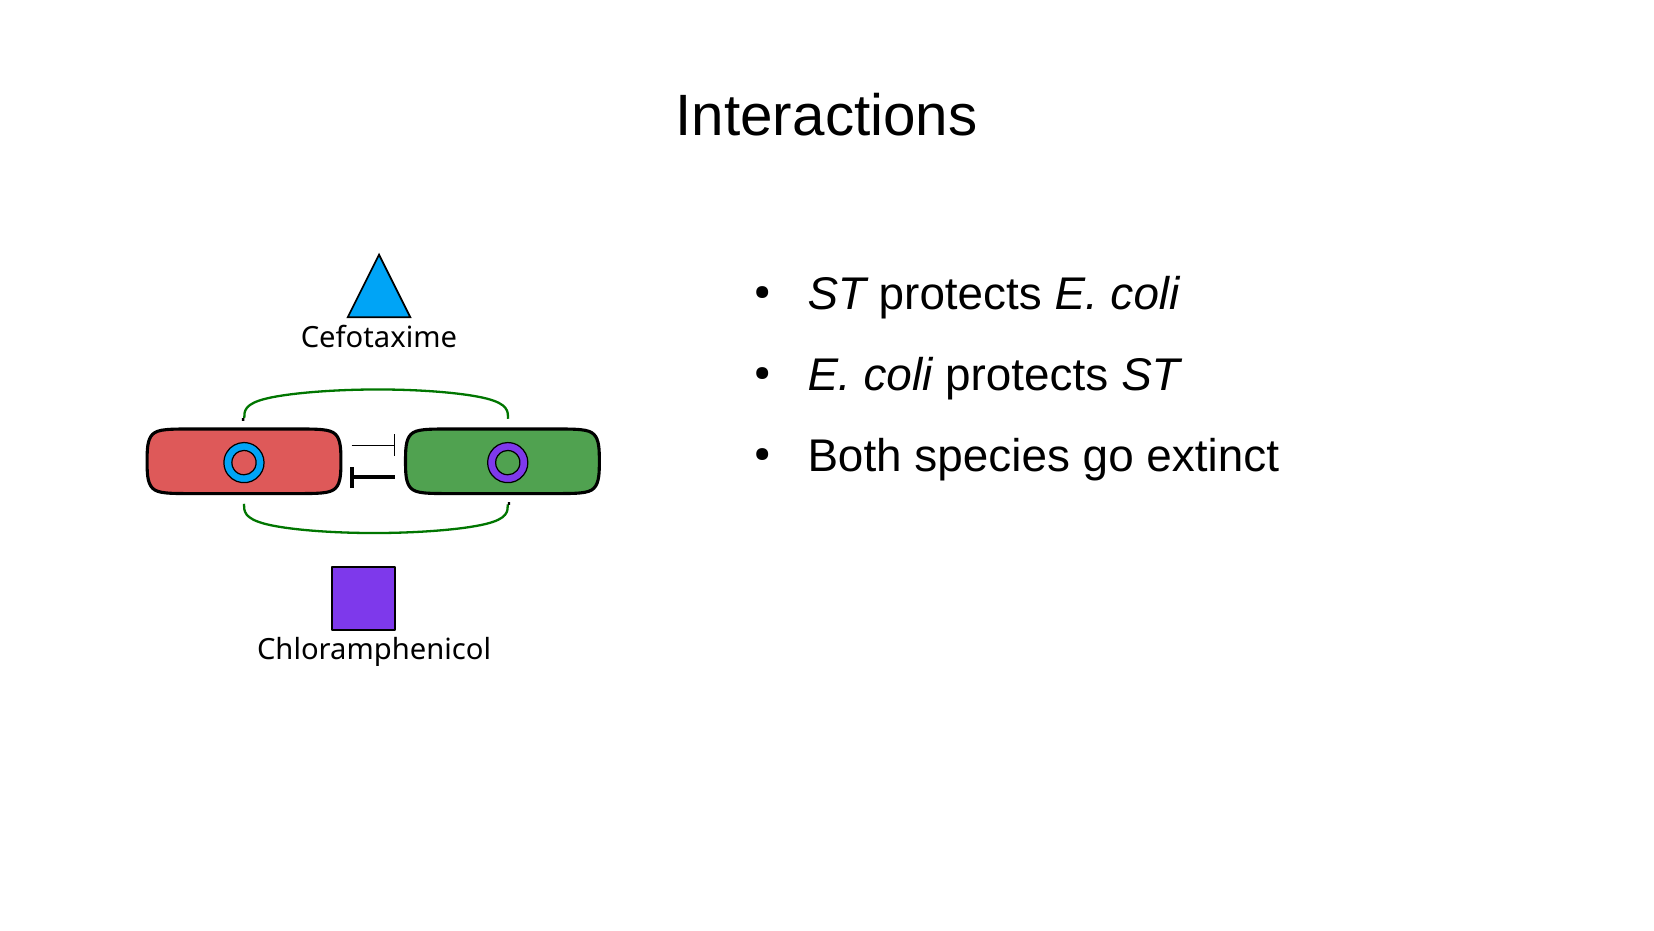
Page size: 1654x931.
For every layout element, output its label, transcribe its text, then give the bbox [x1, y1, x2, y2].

list ST protects E. coli E. coli protects ST Both species go extinct [736, 267, 1325, 599]
picture [145, 252, 601, 739]
title Interactions [82, 37, 1571, 193]
